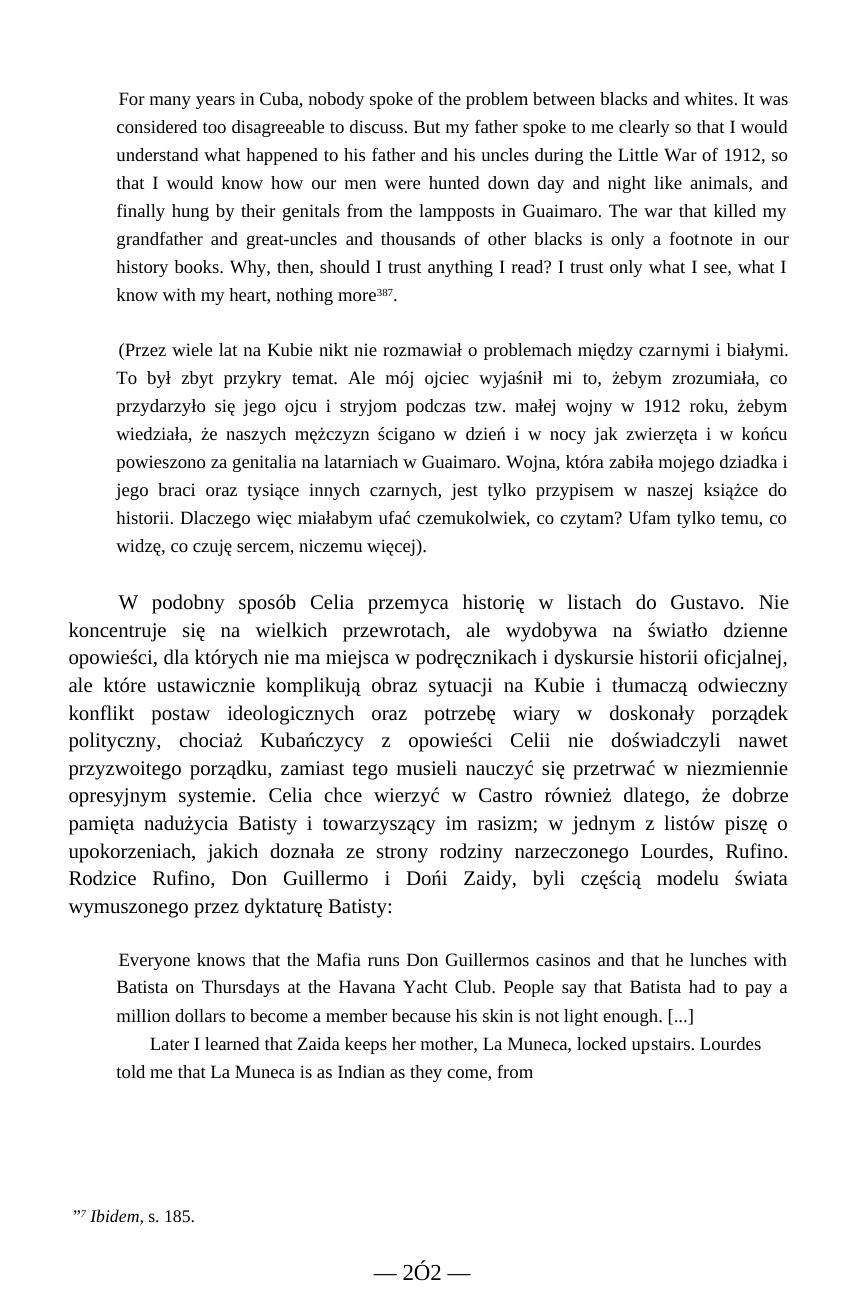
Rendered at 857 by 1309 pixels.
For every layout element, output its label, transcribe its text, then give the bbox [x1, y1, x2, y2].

text (Przez wiele lat na Kubie nikt nie rozmawiał o problemach między czar­nymi i białymi. To był zbyt przykry temat. Ale mój ojciec wyjaśnił mi to, żebym zrozumiała, co przydarzyło się jego ojcu i stryjom podczas tzw. małej wojny w 1912 roku, żebym wiedziała, że naszych mężczyzn ścigano w dzień i w nocy jak zwierzęta i w końcu powieszono za genitalia na latar­niach w Guaimaro. Wojna, która zabiła mojego dziadka i jego braci oraz tysiące innych czarnych, jest tylko przypisem w naszej książce do historii. Dlaczego więc miałabym ufać czemukolwiek, co czytam? Ufam tylko temu, co widzę, co czuję sercem, niczemu więcej). [116, 339, 789, 557]
text — 2Ó2 — [374, 1259, 483, 1285]
text For many years in Cuba, nobody spoke of the problem between blacks and whites. It was considered too disagreeable to discuss. But my father spoke to me clearly so that I would understand what happened to his father and his uncles during the Little War of 1912, so that I would know how our men were hunted down day and night like animals, and finally hung by their genitals from the lampposts in Guaimaro. The war that killed my grandfather and great-uncles and thousands of other blacks is only a foot­note in our history books. Why, then, should I trust anything I read? I trust only what I see, what I know with my heart, nothing more387. [116, 88, 789, 305]
text Everyone knows that the Mafia runs Don Guillermos casinos and that he lunches with Batista on Thursdays at the Havana Yacht Club. People say that Batista had to pay a million dollars to become a member because his skin is not light enough. [...] [116, 948, 789, 1026]
text Later I learned that Zaida keeps her mother, La Muneca, locked up­stairs. Lourdes told me that La Muneca is as Indian as they come, from [116, 1032, 789, 1082]
text W podobny sposób Celia przemyca historię w listach do Gustavo. Nie koncentruje się na wielkich przewrotach, ale wydobywa na światło dzienne opowieści, dla których nie ma miejsca w podręcznikach i dyskursie historii oficjalnej, ale które ustawicznie komplikują obraz sytuacji na Kubie i tłumaczą odwieczny konflikt postaw ideologicznych oraz potrzebę wiary w doskonały porządek polityczny, chociaż Kubańczycy z opowieści Celii nie doświadczyli nawet przyzwoitego porządku, zamiast tego musieli nauczyć się przetrwać w niezmiennie opresyjnym systemie. Celia chce wierzyć w Castro również dla­tego, że dobrze pamięta nadużycia Batisty i towarzyszący im rasizm; w jednym z listów piszę o upokorzeniach, jakich doznała ze strony rodziny narzeczonego Lourdes, Rufino. Rodzice Rufino, Don Guillermo i Dońi Zaidy, byli częścią modelu świata wymuszonego przez dyktaturę Batisty: [68, 590, 789, 918]
text ”7 Ibidem, s. 185. [71, 1206, 218, 1226]
